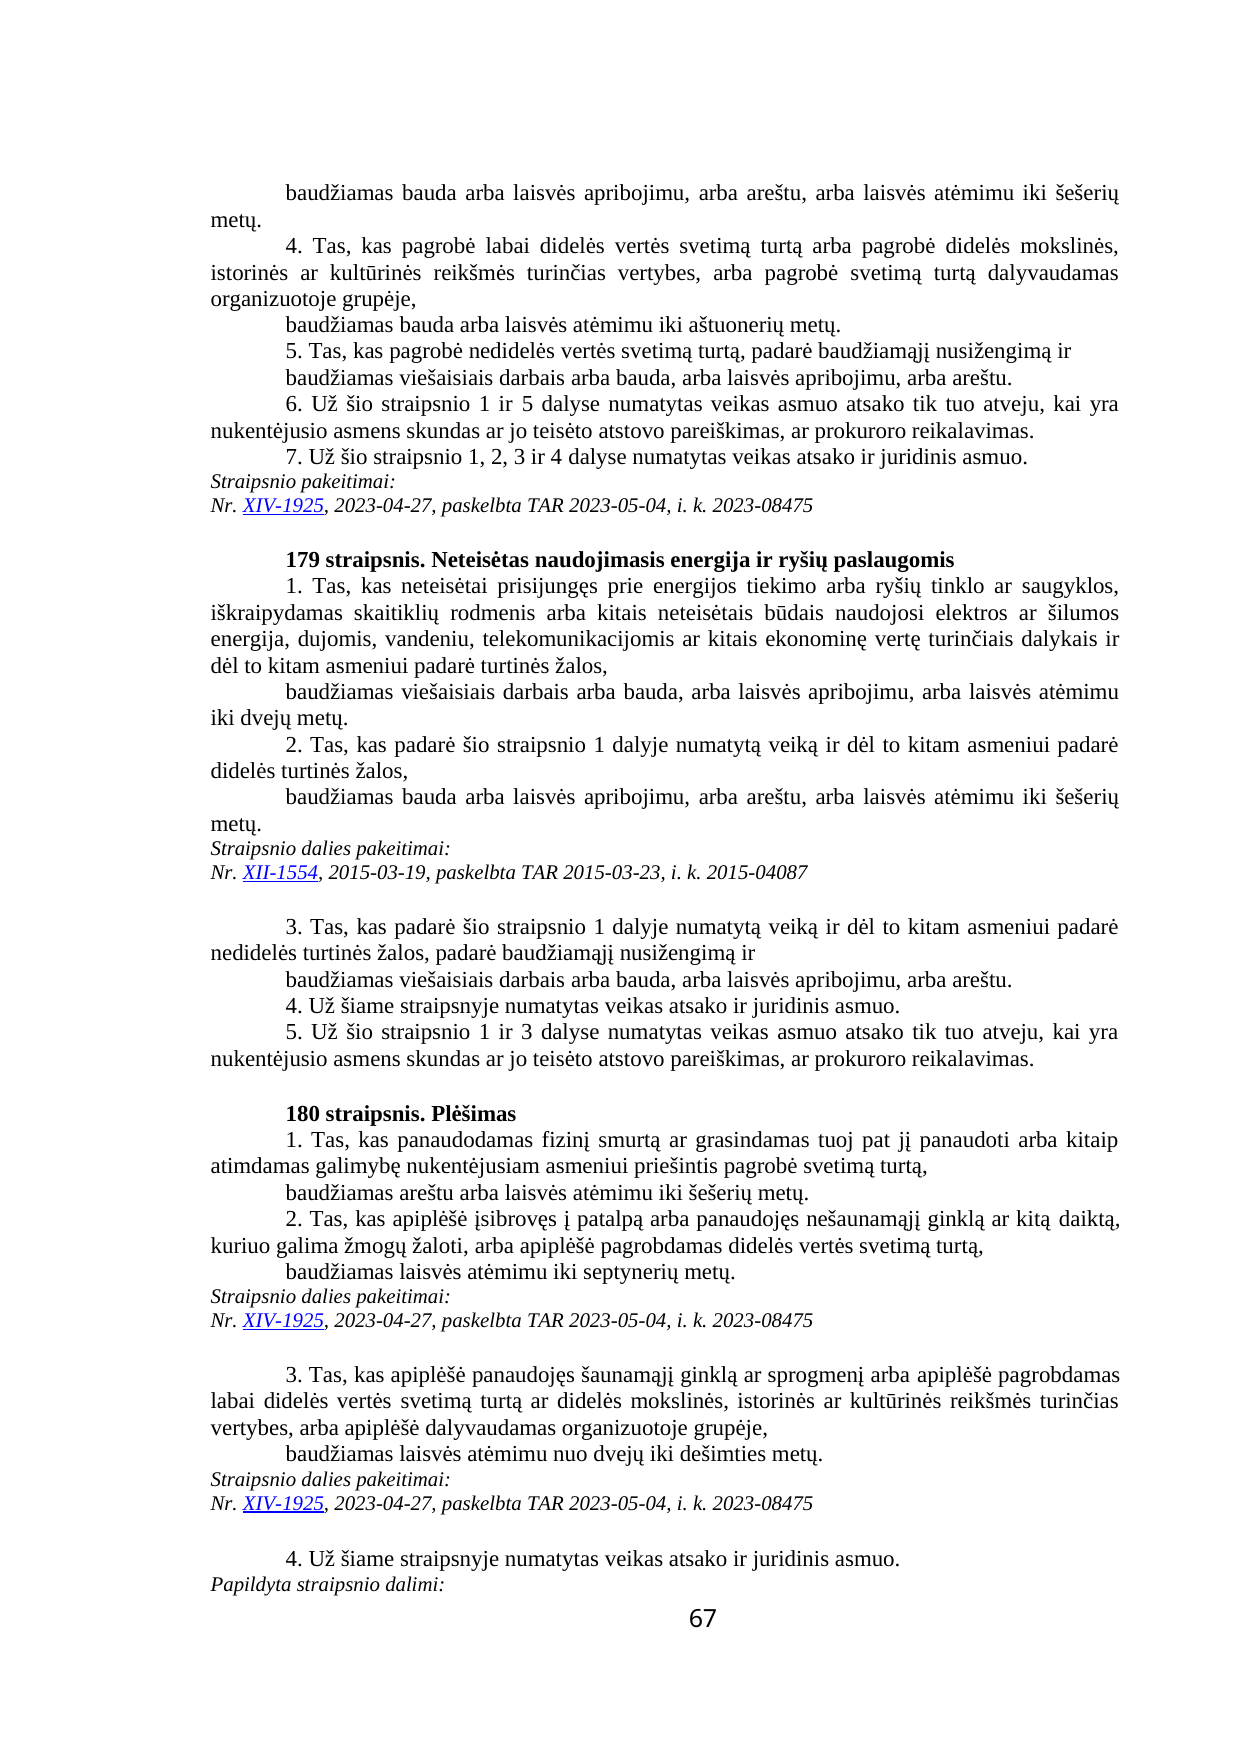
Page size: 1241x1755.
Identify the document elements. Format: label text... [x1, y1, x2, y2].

text 3. Tas, kas apiplėšė panaudojęs šaunamąjį ginklą ar sprogmenį arba apiplėšė pagrobdamas labai didelės vertės svetimą turtą ar didelės mokslinės, istorinės ar kultūrinės reikšmės turinčias vertybes, arba apiplėšė dalyvaudamas organizuotoje grupėje, [210, 1361, 1120, 1440]
text 2. Tas, kas padarė šio straipsnio 1 dalyje numatytą veiką ir dėl to kitam asmeniui padarė didelės turtinės žalos, [210, 731, 1120, 783]
text Nr. XII-1554, 2015-03-19, paskelbta TAR 2015-03-23, i. k. 2015-04087 [210, 860, 1120, 884]
text Nr. XIV-1925, 2023-04-27, paskelbta TAR 2023-05-04, i. k. 2023-08475 [210, 493, 1120, 517]
text 180 straipsnis. Plėšimas [210, 1100, 1120, 1126]
text 4. Už šiame straipsnyje numatytas veikas atsako ir juridinis asmuo. [210, 1543, 1120, 1572]
text baudžiamas bauda arba laisvės atėmimu iki aštuonerių metų. [210, 311, 1120, 338]
text 5. Už šio straipsnio 1 ir 3 dalyse numatytas veikas asmuo atsako tik tuo atveju, kai yra nukentėjusio asmens skundas ar jo teisėto atstovo pareiškimas, ar prokuroro reikalavimas. [210, 1018, 1120, 1071]
text baudžiamas laisvės atėmimu nuo dvejų iki dešimties metų. [210, 1440, 1120, 1467]
text baudžiamas areštu arba laisvės atėmimu iki šešerių metų. [210, 1179, 1120, 1205]
text Straipsnio pakeitimai: [210, 469, 1120, 493]
text Straipsnio dalies pakeitimai: [210, 1467, 1120, 1491]
text 4. Už šiame straipsnyje numatytas veikas atsako ir juridinis asmuo. [210, 992, 1120, 1018]
text 1. Tas, kas neteisėtai prisijungęs prie energijos tiekimo arba ryšių tinklo ar saugyklos, iškraipydamas skaitiklių rodmenis arba kitais neteisėtais būdais naudojosi elektros ar šilumos energija, dujomis, vandeniu, telekomunikacijomis ar kitais ekonominę vertę turinčiais dalykais ir dėl to kitam asmeniui padarė turtinės žalos, [210, 573, 1120, 678]
text Straipsnio dalies pakeitimai: [210, 836, 1120, 860]
text baudžiamas bauda arba laisvės apribojimu, arba areštu, arba laisvės atėmimu iki šešerių metų. [210, 783, 1120, 836]
text Nr. XIV-1925, 2023-04-27, paskelbta TAR 2023-05-04, i. k. 2023-08475 [210, 1491, 1120, 1515]
text baudžiamas bauda arba laisvės apribojimu, arba areštu, arba laisvės atėmimu iki šešerių metų. [210, 179, 1120, 232]
text 3. Tas, kas padarė šio straipsnio 1 dalyje numatytą veiką ir dėl to kitam asmeniui padarė nedidelės turtinės žalos, padarė baudžiamąjį nusižengimą ir [210, 913, 1120, 966]
text Straipsnio dalies pakeitimai: [210, 1284, 1120, 1308]
text 1. Tas, kas panaudodamas fizinį smurtą ar grasindamas tuoj pat jį panaudoti arba kitaip atimdamas galimybę nukentėjusiam asmeniui priešintis pagrobė svetimą turtą, [210, 1126, 1120, 1179]
text Nr. XIV-1925, 2023-04-27, paskelbta TAR 2023-05-04, i. k. 2023-08475 [210, 1308, 1120, 1332]
text 2. Tas, kas apiplėšė įsibrovęs į patalpą arba panaudojęs nešaunamąjį ginklą ar kitą daiktą, kuriuo galima žmogų žaloti, arba apiplėšė pagrobdamas didelės vertės svetimą turtą, [210, 1205, 1120, 1258]
text Papildyta straipsnio dalimi: [210, 1572, 1120, 1596]
text 6. Už šio straipsnio 1 ir 5 dalyse numatytas veikas asmuo atsako tik tuo atveju, kai yra nukentėjusio asmens skundas ar jo teisėto atstovo pareiškimas, ar prokuroro reikalavimas. [210, 390, 1120, 443]
text baudžiamas viešaisiais darbais arba bauda, arba laisvės apribojimu, arba areštu. [210, 966, 1120, 992]
text baudžiamas laisvės atėmimu iki septynerių metų. [210, 1258, 1120, 1284]
text 5. Tas, kas pagrobė nedidelės vertės svetimą turtą, padarė baudžiamąjį nusižengimą ir [210, 338, 1120, 364]
text 4. Tas, kas pagrobė labai didelės vertės svetimą turtą arba pagrobė didelės mokslinės, istorinės ar kultūrinės reikšmės turinčias vertybes, arba pagrobė svetimą turtą dalyvaudamas organizuotoje grupėje, [210, 232, 1120, 311]
text baudžiamas viešaisiais darbais arba bauda, arba laisvės apribojimu, arba areštu. [210, 364, 1120, 390]
text 179 straipsnis. Neteisėtas naudojimasis energija ir ryšių paslaugomis [210, 546, 1120, 573]
text 7. Už šio straipsnio 1, 2, 3 ir 4 dalyse numatytas veikas atsako ir juridinis asmuo. [210, 443, 1120, 469]
text baudžiamas viešaisiais darbais arba bauda, arba laisvės apribojimu, arba laisvės atėmimu iki dvejų metų. [210, 678, 1120, 731]
